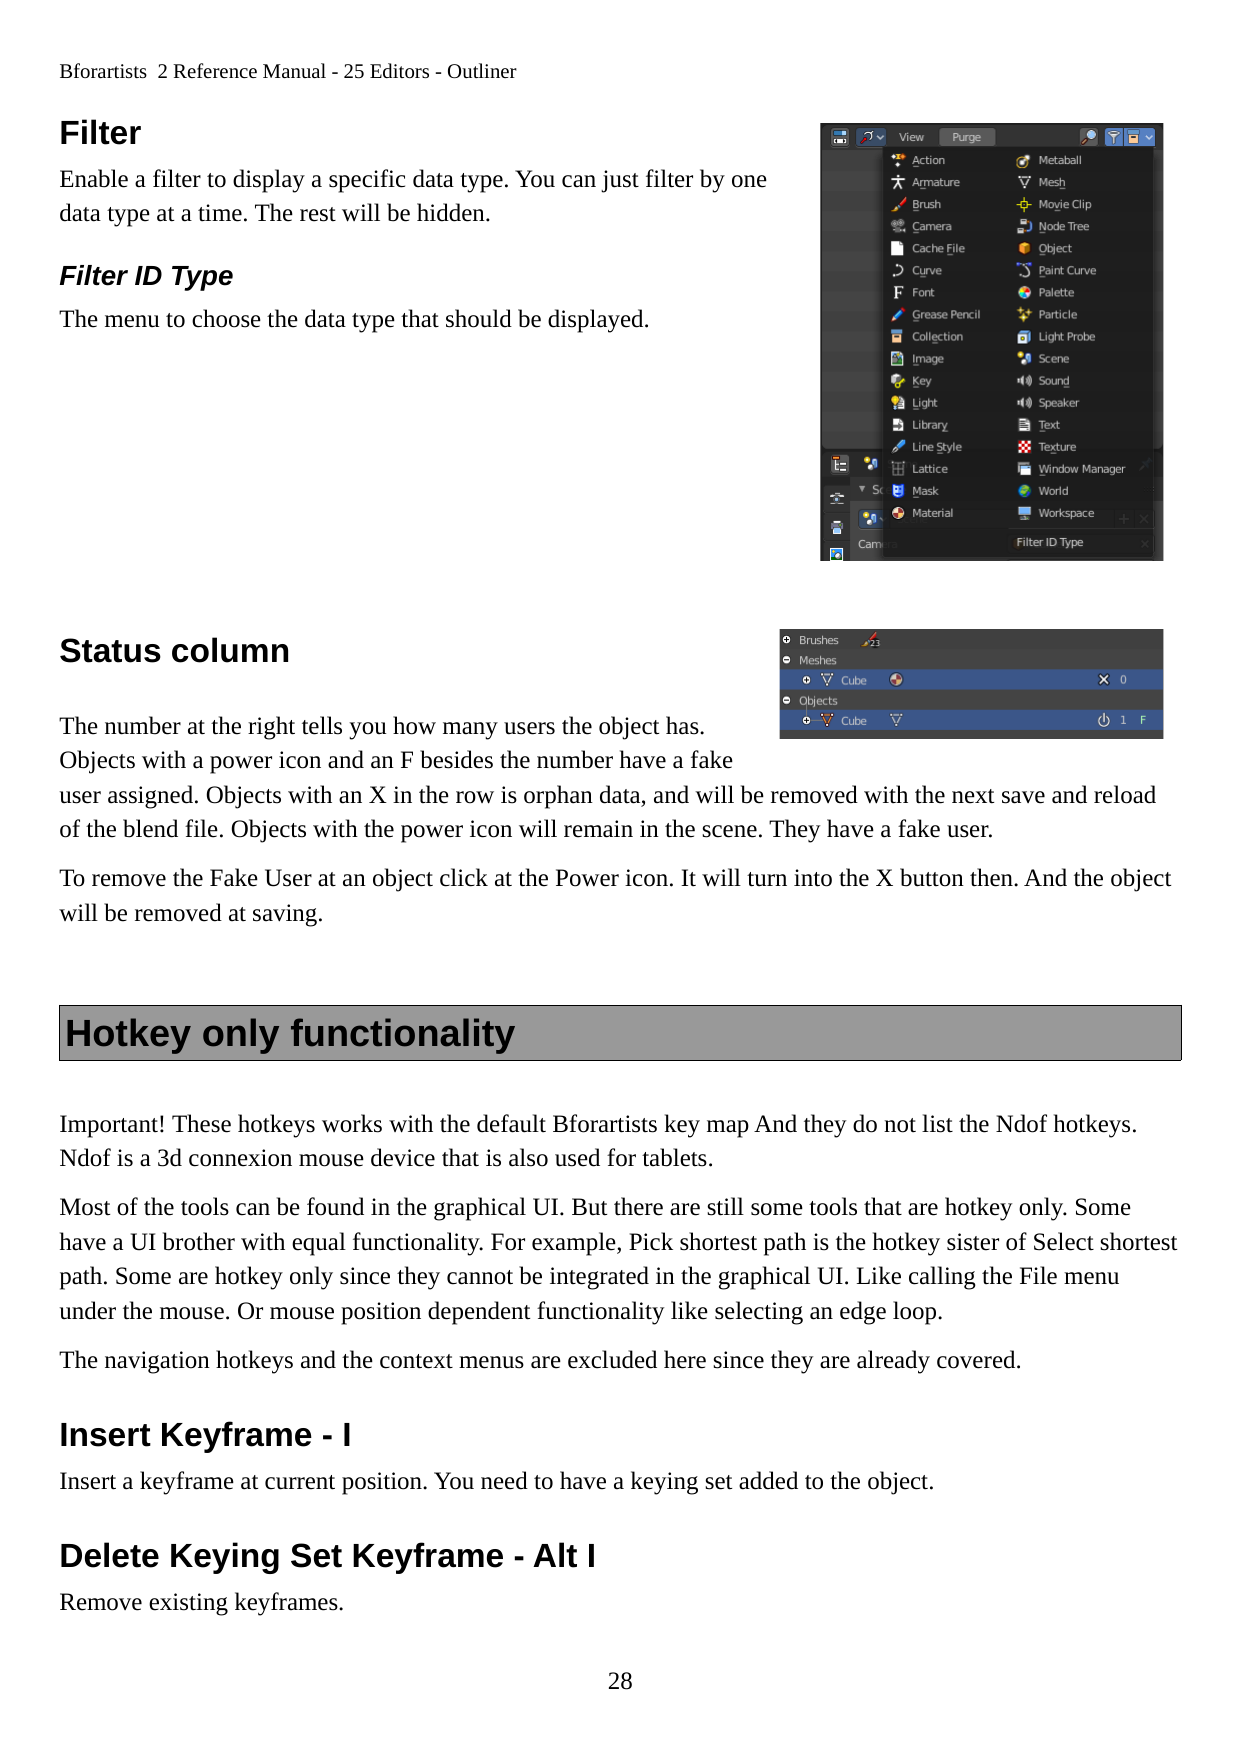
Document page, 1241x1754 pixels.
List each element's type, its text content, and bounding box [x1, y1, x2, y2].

text The number at the right tells you how many users the object has. Objects with a power icon and an F besides the number have a fake user assigned. Objects with an X in the row is orphan data, and will be removed with the next save and reload of the blend file. Objects with the power icon will remain in the scene. They have a fake user. [59, 711, 1181, 843]
table_header Hotkey only functionality [60, 1006, 1181, 1060]
subtitle Insert Keyframe - I [59, 1415, 1181, 1453]
picture [779, 629, 1164, 739]
text Remove existing keyframes. [59, 1587, 1181, 1616]
text Insert a keyframe at current position. You need to have a keying set added to the object. [59, 1466, 1181, 1495]
subtitle Delete Keying Set Keyframe - Alt I [59, 1536, 1181, 1574]
subtitle [1164, 260, 1181, 292]
subtitle Filter ID Type [59, 260, 820, 292]
text Enable a filter to display a specific data type. You can just filter by one data type at a time. The rest will be hidden. [59, 164, 820, 227]
text Important! These hotkeys works with the default Bforartists key map And they do not list the Ndof hotkeys. Ndof is a 3d connexion mouse device that is also used for tablets. [59, 1109, 1181, 1172]
picture [820, 123, 1164, 561]
subtitle Status column [59, 631, 779, 670]
text Most of the tools can be found in the graphical UI. But there are still some tools that are hotkey only. Some have a UI brother with equal functionality. For example, Pick shortest path is the hotkey sister of Select shortest path. Some are hotkey only since they cannot be integrated in the graphical UI. Like calling the File menu under the mouse. Or mouse position dependent functionality like selecting an edge loop. [59, 1192, 1181, 1325]
subtitle [1164, 631, 1181, 670]
subtitle Filter [59, 113, 1181, 151]
text The menu to choose the data type that should be displayed. [59, 304, 820, 333]
text To remove the Fake User at an object click at the Power icon. It will turn into the X button then. And the object will be removed at saving. [59, 863, 1181, 927]
text The navigation hotkeys and the context menus are excluded here since they are already covered. [59, 1345, 1181, 1374]
